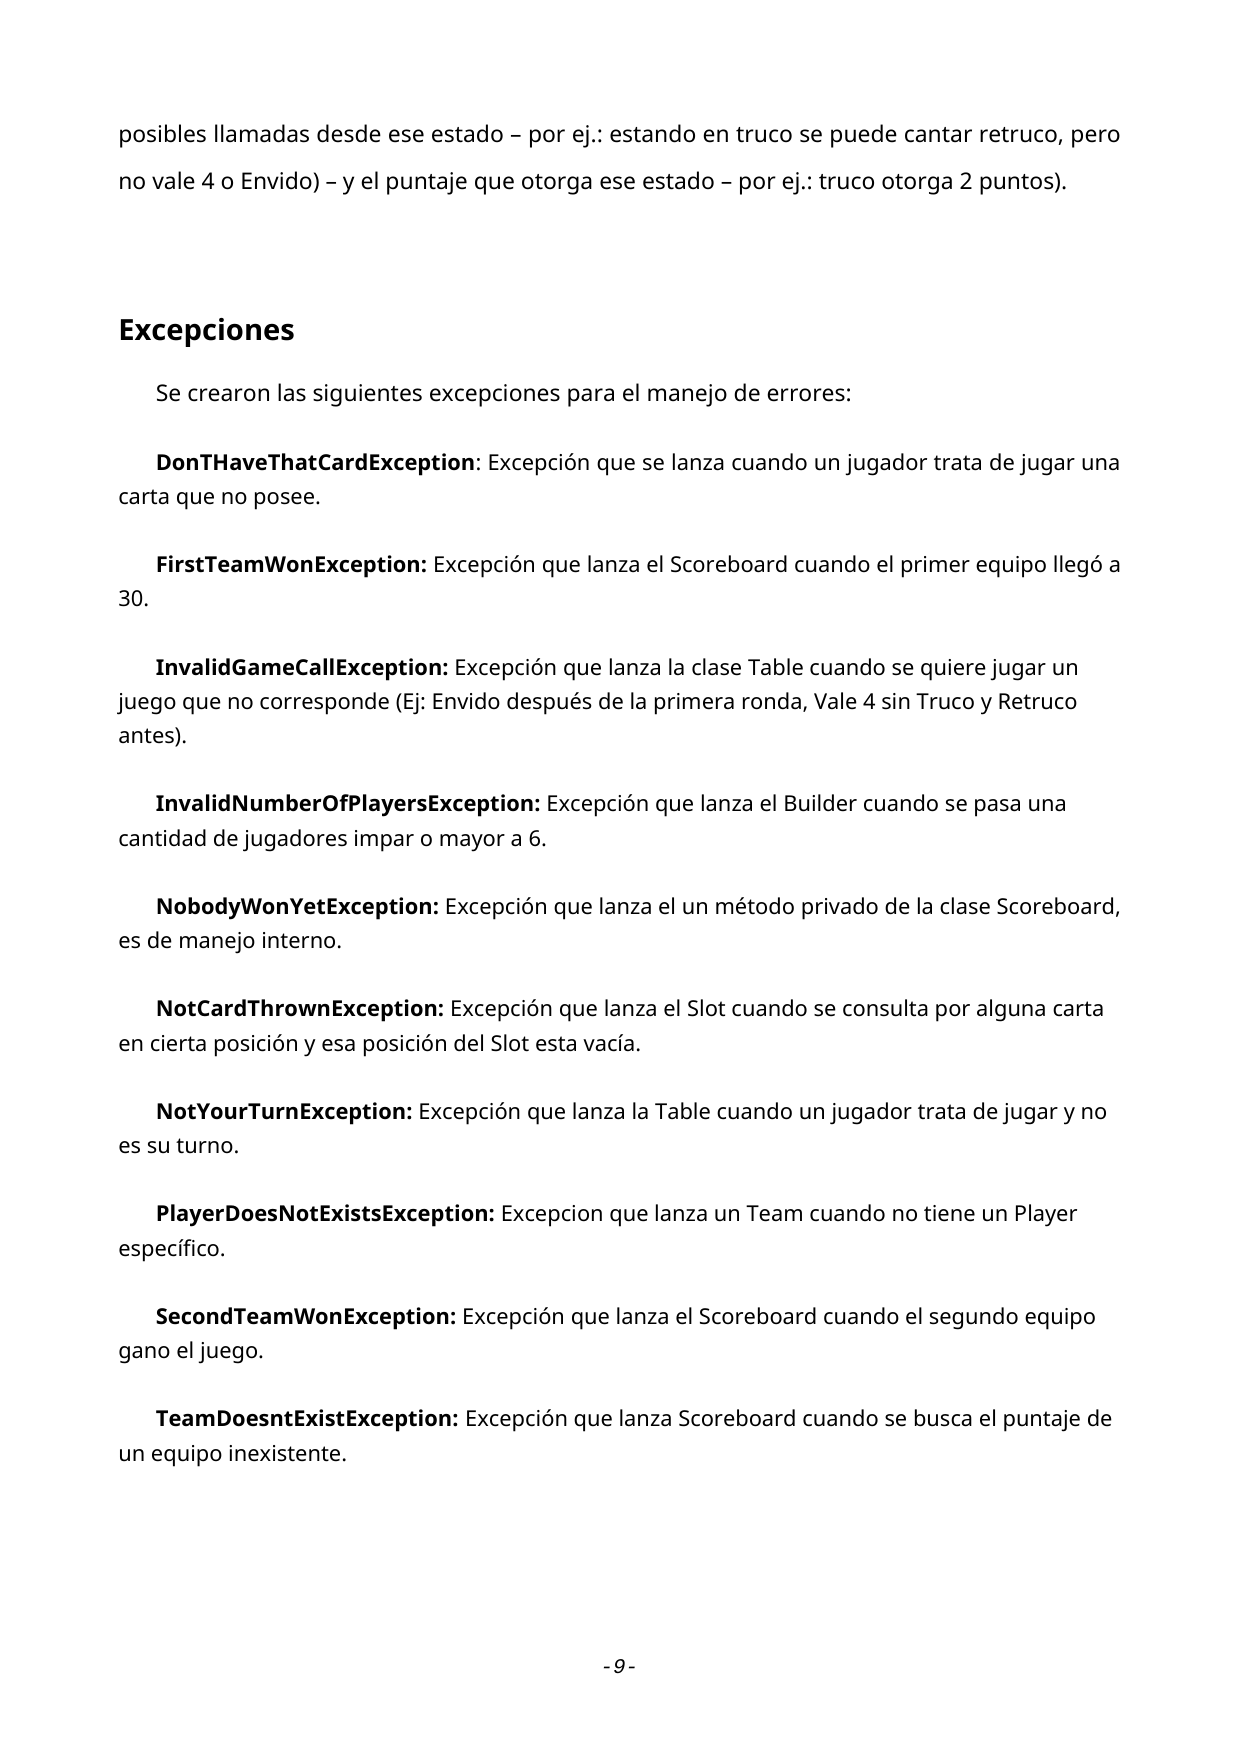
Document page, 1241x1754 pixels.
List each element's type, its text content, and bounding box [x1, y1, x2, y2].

text TeamDoesntExistException: Excepción que lanza Scoreboard cuando se busca el puntaje de un equipo inexistente. [118, 1403, 1122, 1467]
text posibles llamadas desde ese estado – por ej.: estando en truco se puede cantar retruco, pero no vale 4 o Envido) – y el puntaje que otorga ese estado – por ej.: truco otorga 2 puntos). [118, 118, 1122, 196]
text NotCardThrownException: Excepción que lanza el Slot cuando se consulta por alguna carta en cierta posición y esa posición del Slot esta vacía. [118, 993, 1122, 1057]
text SecondTeamWonException: Excepción que lanza el Scoreboard cuando el segundo equipo gano el juego. [118, 1301, 1122, 1365]
text Se crearon las siguientes excepciones para el manejo de errores: [118, 377, 1122, 408]
text NobodyWonYetException: Excepción que lanza el un método privado de la clase Scoreboard, es de manejo interno. [118, 891, 1122, 955]
text InvalidNumberOfPlayersException: Excepción que lanza el Builder cuando se pasa una cantidad de jugadores impar o mayor a 6. [118, 788, 1122, 852]
text PlayerDoesNotExistsException: Excepcion que lanza un Team cuando no tiene un Player específico. [118, 1198, 1122, 1262]
text DonTHaveThatCardException: Excepción que se lanza cuando un jugador trata de jugar una carta que no posee. [118, 447, 1122, 511]
text NotYourTurnException: Excepción que lanza la Table cuando un jugador trata de jugar y no es su turno. [118, 1096, 1122, 1160]
subtitle Excepciones [118, 309, 1122, 348]
text FirstTeamWonException: Excepción que lanza el Scoreboard cuando el primer equipo llegó a 30. [118, 549, 1122, 613]
text InvalidGameCallException: Excepción que lanza la clase Table cuando se quiere jugar un juego que no corresponde (Ej: Envido después de la primera ronda, Vale 4 sin Truco y Retruco antes). [118, 652, 1122, 750]
